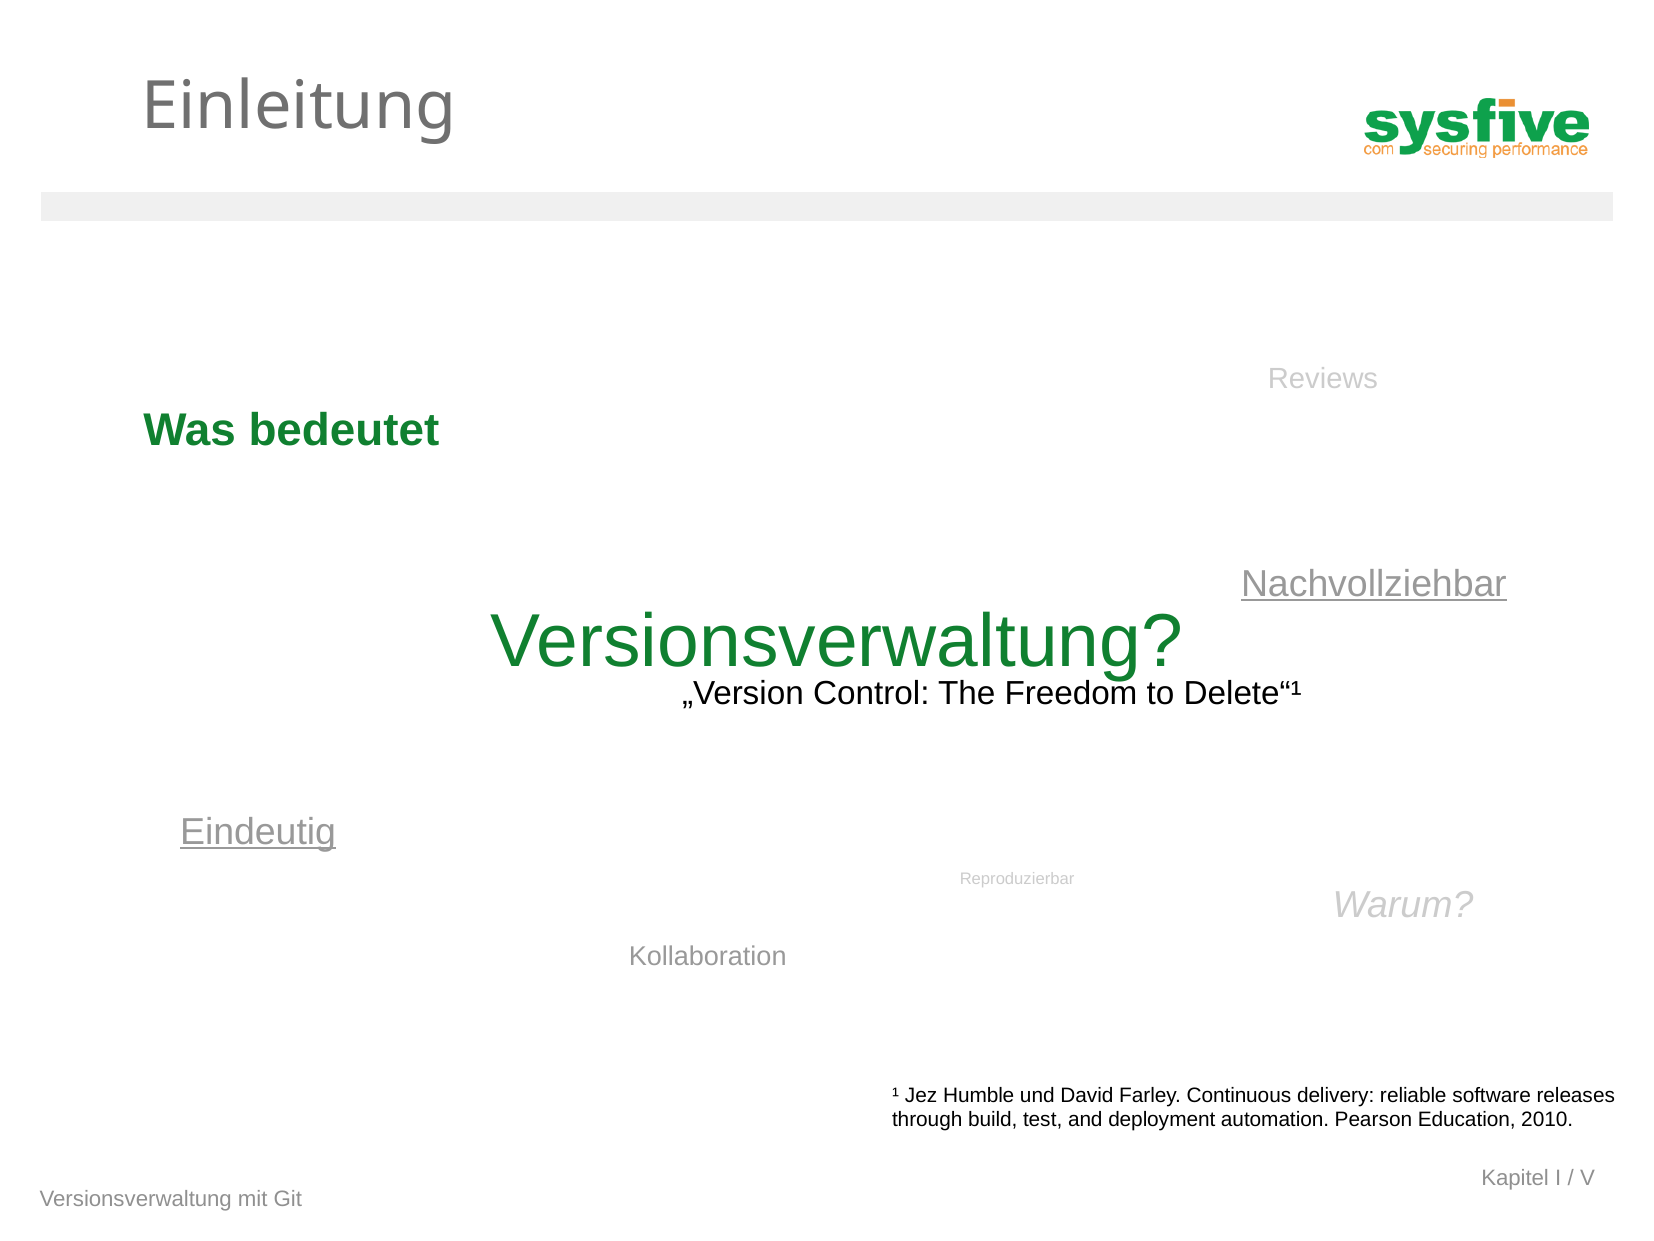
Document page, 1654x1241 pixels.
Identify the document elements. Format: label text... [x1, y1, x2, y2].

text_box Versionsverwaltung? [82, 271, 1571, 1010]
text_box Eindeutig [165, 803, 351, 861]
text_box Reviews [1253, 354, 1394, 402]
title Was bedeutet [143, 386, 1100, 473]
picture [1364, 98, 1589, 158]
text_box [41, 192, 1613, 221]
text_box Kapitel I / V [1452, 1139, 1625, 1218]
text_box Warum? [1317, 876, 1489, 934]
text_box Kollaboration [614, 933, 802, 979]
text_box Nachvollziehbar [1226, 555, 1522, 612]
title Einleitung [141, 59, 1099, 146]
text_box „Version Control: The Freedom to Delete“¹ [667, 667, 1318, 720]
text_box Versionsverwaltung mit Git [11, 1181, 331, 1217]
text_box ¹ Jez Humble und David Farley. Continuous delivery: reliable software releases through build, test, and deployment automation. Pearson Education, 2010. [877, 1080, 1630, 1134]
text_box Reproduzierbar [944, 850, 1301, 908]
